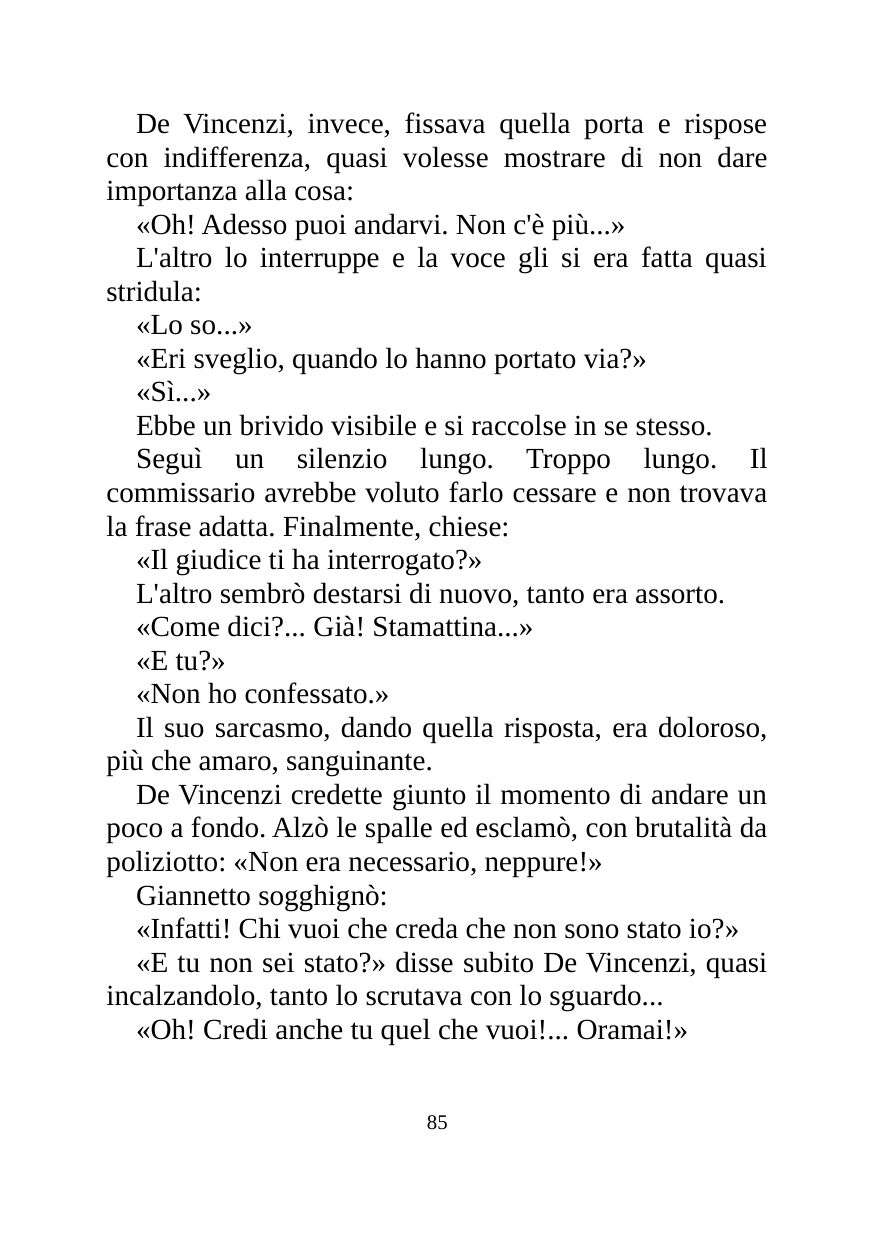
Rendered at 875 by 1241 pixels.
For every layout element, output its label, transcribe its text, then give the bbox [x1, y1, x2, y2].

text «Il giudice ti ha interrogato?» [106, 542, 768, 576]
text «E tu non sei stato?» disse subito De Vincenzi, quasi incalzandolo, tanto lo scrutava con lo sguardo... [106, 945, 768, 1012]
text De Vincenzi credette giunto il momento di andare un poco a fondo. Alzò le spalle ed esclamò, con brutalità da poliziotto: «Non era necessario, neppure!» [106, 777, 768, 878]
text Ebbe un brivido visibile e si raccolse in se stesso. [106, 408, 768, 442]
text De Vincenzi, invece, fissava quella porta e rispose con indifferenza, quasi volesse mostrare di non dare importanza alla cosa: [106, 106, 768, 207]
text «Non ho confessato.» [106, 676, 768, 710]
text «Oh! Adesso puoi andarvi. Non c'è più...» [106, 207, 768, 240]
text «Come dici?... Già! Stamattina...» [106, 609, 768, 643]
text «Eri sveglio, quando lo hanno portato via?» [106, 341, 768, 374]
text «Lo so...» [106, 307, 768, 341]
text L'altro sembrò destarsi di nuovo, tanto era assorto. [106, 576, 768, 609]
text Seguì un silenzio lungo. Troppo lungo. Il commissario avrebbe voluto farlo cessare e non trovava la frase adatta. Finalmente, chiese: [106, 442, 768, 542]
text Giannetto sogghignò: [106, 878, 768, 911]
text «E tu?» [106, 643, 768, 676]
text L'altro lo interruppe e la voce gli si era fatta quasi stridula: [106, 240, 768, 307]
text «Sì...» [106, 374, 768, 408]
text «Infatti! Chi vuoi che creda che non sono stato io?» [106, 911, 768, 945]
text Il suo sarcasmo, dando quella risposta, era doloroso, più che amaro, sanguinante. [106, 710, 768, 777]
text «Oh! Credi anche tu quel che vuoi!... Oramai!» [106, 1012, 768, 1045]
